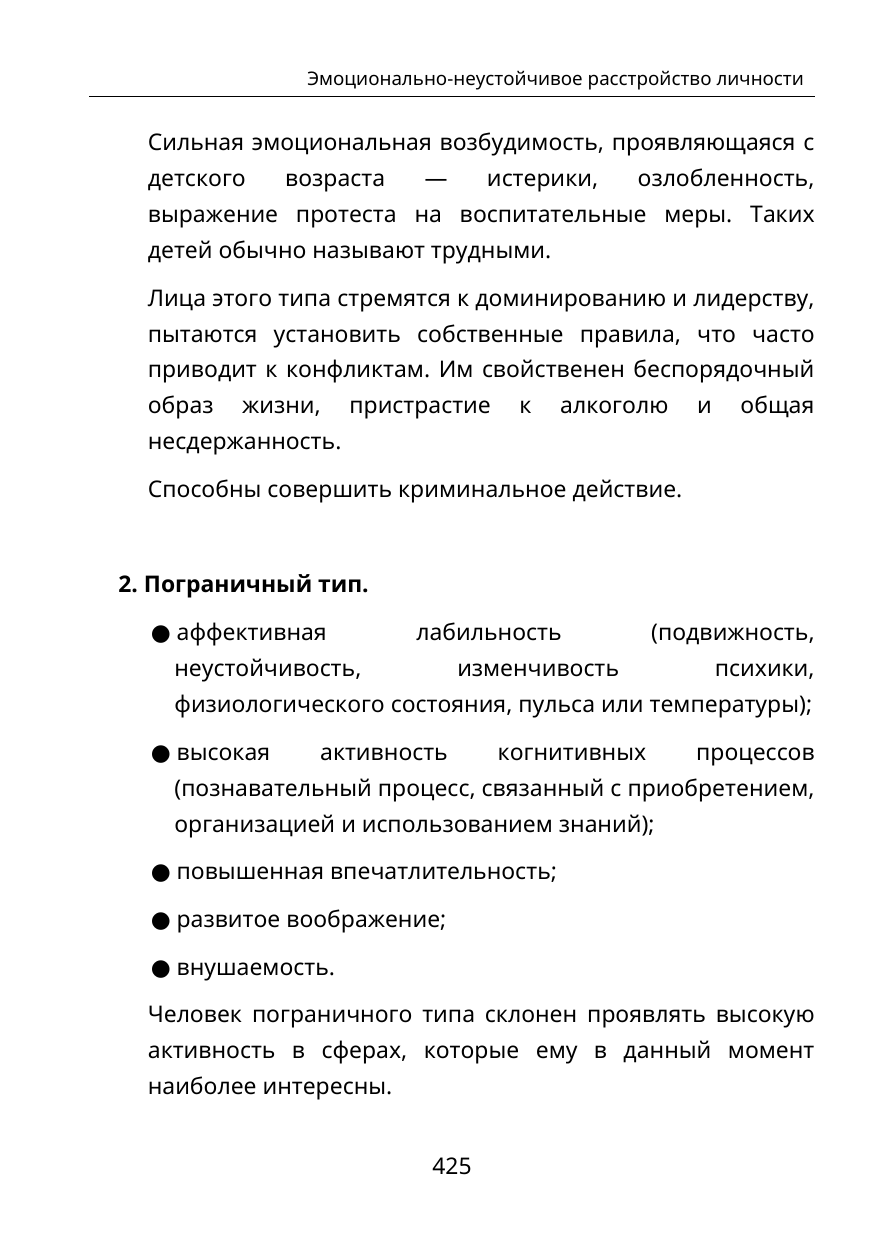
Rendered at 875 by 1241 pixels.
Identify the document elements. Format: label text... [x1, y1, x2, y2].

list повышенная впечатлительность; [151, 855, 815, 887]
list Лица этого типа стремятся к доминированию и лидерству, пытаются установить собственные правила, что часто приводит к конфликтам. Им свойственен беспорядочный образ жизни, пристрастие к алкоголю и общая несдержанность. [118, 282, 815, 457]
list Пограничный тип. [118, 568, 815, 600]
list развитое воображение; [151, 903, 815, 934]
list Сильная эмоциональная возбудимость, проявляющаяся с детского возраста — истерики, озлобленность, выражение протеста на воспитательные меры. Таких детей обычно называют трудными. [118, 126, 815, 265]
list аффективная лабильность (подвижность, неустойчивость, изменчивость психики, физиологического состояния, пульса или температуры); [151, 616, 815, 719]
list высокая активность когнитивных процессов (познавательный процесс, связанный с приобретением, организацией и использованием знаний); [151, 736, 815, 839]
list Способны совершить криминальное действие. [118, 473, 815, 504]
list внушаемость. [151, 951, 815, 982]
list Человек пограничного типа склонен проявлять высокую активность в сферах, которые ему в данный момент наиболее интересны. [118, 998, 815, 1102]
